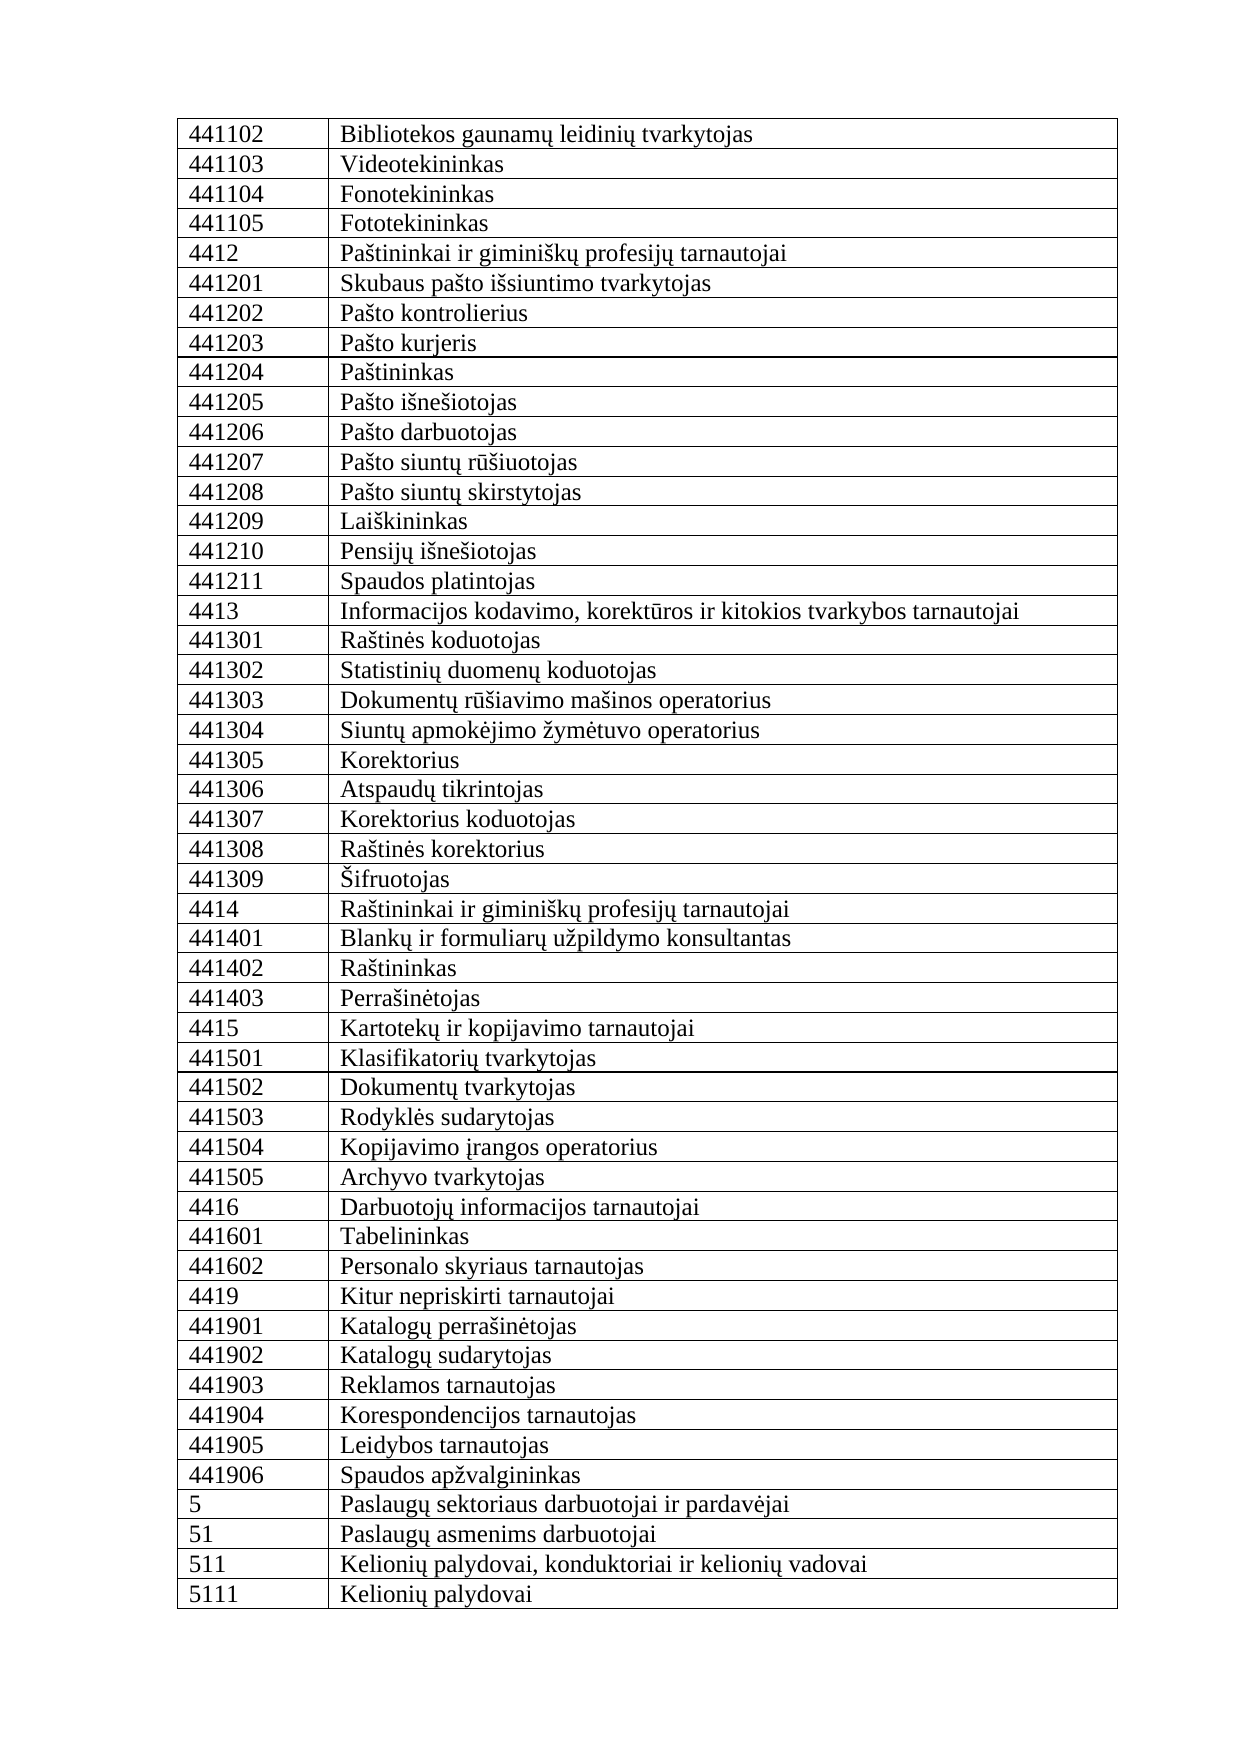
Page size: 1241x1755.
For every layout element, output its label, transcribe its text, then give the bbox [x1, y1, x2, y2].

table_cell Siuntų apmokėjimo žymėtuvo operatorius [329, 715, 1117, 744]
table_cell [1118, 595, 1122, 624]
table_cell 441308 [178, 834, 328, 863]
table_cell 4415 [178, 1013, 328, 1042]
table_cell [1118, 1548, 1122, 1578]
table_cell [1118, 178, 1122, 207]
table_cell 441904 [178, 1400, 328, 1429]
table_cell [1118, 386, 1122, 416]
table_cell 441102 [178, 119, 328, 148]
table_cell 5111 [178, 1579, 328, 1608]
table_cell Katalogų perrašinėtojas [329, 1311, 1117, 1339]
table_cell 441905 [178, 1430, 328, 1459]
table_cell [1118, 356, 1122, 386]
table_cell 441304 [178, 715, 328, 744]
table_cell Leidybos tarnautojas [329, 1430, 1117, 1459]
table_cell [1118, 1042, 1122, 1071]
table_cell Kelionių palydovai, konduktoriai ir kelionių vadovai [329, 1549, 1117, 1578]
table_cell Videotekininkas [329, 149, 1117, 178]
table_cell [1118, 1489, 1122, 1518]
table_cell Rodyklės sudarytojas [329, 1102, 1117, 1131]
table_cell 441203 [178, 328, 328, 356]
table_cell 441205 [178, 387, 328, 416]
table_cell Kopijavimo įrangos operatorius [329, 1132, 1117, 1161]
table_cell Pensijų išnešiotojas [329, 536, 1117, 565]
table_cell Skubaus pašto išsiuntimo tvarkytojas [329, 268, 1117, 297]
table_cell Kartotekų ir kopijavimo tarnautojai [329, 1013, 1117, 1042]
table_cell 441906 [178, 1460, 328, 1488]
table_cell [1118, 1518, 1122, 1548]
table_cell Pašto išnešiotojas [329, 387, 1117, 416]
table_cell [1118, 118, 1122, 148]
table_cell 441201 [178, 268, 328, 297]
table_cell Raštinės koduotojas [329, 626, 1117, 654]
table_cell Raštinės korektorius [329, 834, 1117, 863]
table_cell Kitur nepriskirti tarnautojai [329, 1281, 1117, 1310]
table_cell [1118, 952, 1122, 982]
table_cell Spaudos apžvalgininkas [329, 1460, 1117, 1488]
table_cell 441211 [178, 566, 328, 595]
table_cell 441105 [178, 209, 328, 237]
table_cell 441901 [178, 1311, 328, 1339]
table_cell 4412 [178, 238, 328, 267]
table_cell Pašto siuntų skirstytojas [329, 477, 1117, 505]
table_cell Fonotekininkas [329, 179, 1117, 207]
table_cell [1118, 1012, 1122, 1042]
table_cell [1118, 327, 1122, 356]
table_cell [1118, 654, 1122, 684]
table_cell [1118, 416, 1122, 446]
table_cell Klasifikatorių tvarkytojas [329, 1043, 1117, 1071]
table_cell 441401 [178, 924, 328, 952]
table_cell [1118, 505, 1122, 535]
table_cell 441305 [178, 745, 328, 773]
table_cell Paslaugų asmenims darbuotojai [329, 1519, 1117, 1548]
table_cell Pašto siuntų rūšiuotojas [329, 447, 1117, 476]
table_cell [1118, 1101, 1122, 1131]
table_cell 51 [178, 1519, 328, 1548]
table_cell [1118, 803, 1122, 833]
table_cell 441502 [178, 1073, 328, 1101]
table_cell [1118, 1310, 1122, 1339]
table_cell Statistinių duomenų koduotojas [329, 655, 1117, 684]
table_cell [1118, 833, 1122, 863]
table_cell [1118, 148, 1122, 178]
table_cell Raštininkas [329, 953, 1117, 982]
table_cell 441602 [178, 1251, 328, 1280]
table_cell [1118, 535, 1122, 565]
table_cell [1118, 1071, 1122, 1101]
table_cell [1118, 565, 1122, 595]
table_cell 4413 [178, 596, 328, 624]
table_cell [1118, 625, 1122, 654]
table_cell Perrašinėtojas [329, 983, 1117, 1012]
table_cell 4414 [178, 894, 328, 922]
table_cell 441303 [178, 685, 328, 714]
table_cell Pašto darbuotojas [329, 417, 1117, 446]
table_cell 511 [178, 1549, 328, 1578]
table_cell [1118, 684, 1122, 714]
table_cell Laiškininkas [329, 506, 1117, 535]
table_cell Informacijos kodavimo, korektūros ir kitokios tvarkybos tarnautojai [329, 596, 1117, 624]
table_cell 441210 [178, 536, 328, 565]
table_cell Reklamos tarnautojas [329, 1370, 1117, 1399]
table_cell [1118, 744, 1122, 773]
table_cell [1118, 1459, 1122, 1488]
table_cell 441504 [178, 1132, 328, 1161]
table_cell [1118, 1161, 1122, 1191]
table_cell 441202 [178, 298, 328, 327]
table_cell Darbuotojų informacijos tarnautojai [329, 1192, 1117, 1220]
table_cell 441402 [178, 953, 328, 982]
table_cell 441104 [178, 179, 328, 207]
table_cell Archyvo tvarkytojas [329, 1162, 1117, 1191]
table_cell 441204 [178, 358, 328, 386]
table_cell 441302 [178, 655, 328, 684]
table_cell 4416 [178, 1192, 328, 1220]
table_cell Katalogų sudarytojas [329, 1341, 1117, 1369]
table_cell 441208 [178, 477, 328, 505]
table_cell Pašto kontrolierius [329, 298, 1117, 327]
table_cell [1118, 1131, 1122, 1161]
table_cell Atspaudų tikrintojas [329, 775, 1117, 803]
table_cell 441307 [178, 804, 328, 833]
table_cell 4419 [178, 1281, 328, 1310]
table_cell [1118, 237, 1122, 267]
table_cell Paslaugų sektoriaus darbuotojai ir pardavėjai [329, 1490, 1117, 1518]
table_cell [1118, 1191, 1122, 1220]
table_cell Korespondencijos tarnautojas [329, 1400, 1117, 1429]
table_cell [1118, 923, 1122, 952]
table_cell [1118, 1399, 1122, 1429]
table_cell Dokumentų rūšiavimo mašinos operatorius [329, 685, 1117, 714]
table_cell 441403 [178, 983, 328, 1012]
table_cell Šifruotojas [329, 864, 1117, 893]
table_cell 441902 [178, 1341, 328, 1369]
table_cell [1118, 297, 1122, 327]
table_cell [1118, 208, 1122, 237]
table_cell [1118, 1220, 1122, 1250]
table_cell [1118, 1250, 1122, 1280]
table_cell [1118, 893, 1122, 922]
table_cell 441505 [178, 1162, 328, 1191]
table_cell Tabelininkas [329, 1221, 1117, 1250]
table_cell Korektorius koduotojas [329, 804, 1117, 833]
table_cell [1118, 446, 1122, 476]
table_cell Raštininkai ir giminiškų profesijų tarnautojai [329, 894, 1117, 922]
table_cell [1118, 863, 1122, 893]
table_cell [1118, 267, 1122, 297]
table_cell Bibliotekos gaunamų leidinių tvarkytojas [329, 119, 1117, 148]
table_cell 441503 [178, 1102, 328, 1131]
table_cell 441209 [178, 506, 328, 535]
table_cell Kelionių palydovai [329, 1579, 1117, 1608]
table_cell [1118, 1280, 1122, 1310]
table_cell [1118, 1340, 1122, 1369]
table_cell [1118, 982, 1122, 1012]
table_cell 441207 [178, 447, 328, 476]
table_cell Spaudos platintojas [329, 566, 1117, 595]
table_cell Pašto kurjeris [329, 328, 1117, 356]
table_cell 441206 [178, 417, 328, 446]
table_cell Blankų ir formuliarų užpildymo konsultantas [329, 924, 1117, 952]
table_cell [1118, 1429, 1122, 1459]
table_cell Paštininkai ir giminiškų profesijų tarnautojai [329, 238, 1117, 267]
table_cell Fototekininkas [329, 209, 1117, 237]
table_cell 441306 [178, 775, 328, 803]
table_cell [1118, 774, 1122, 803]
table_cell 441309 [178, 864, 328, 893]
table_cell [1118, 1578, 1122, 1608]
table_cell Korektorius [329, 745, 1117, 773]
table_cell Paštininkas [329, 358, 1117, 386]
table_cell [1118, 714, 1122, 744]
table_cell Dokumentų tvarkytojas [329, 1073, 1117, 1101]
table_cell 441601 [178, 1221, 328, 1250]
table_cell 5 [178, 1490, 328, 1518]
table_cell 441903 [178, 1370, 328, 1399]
table_cell Personalo skyriaus tarnautojas [329, 1251, 1117, 1280]
table_cell 441103 [178, 149, 328, 178]
table_cell 441501 [178, 1043, 328, 1071]
table_cell 441301 [178, 626, 328, 654]
table_cell [1118, 476, 1122, 505]
table_cell [1118, 1369, 1122, 1399]
